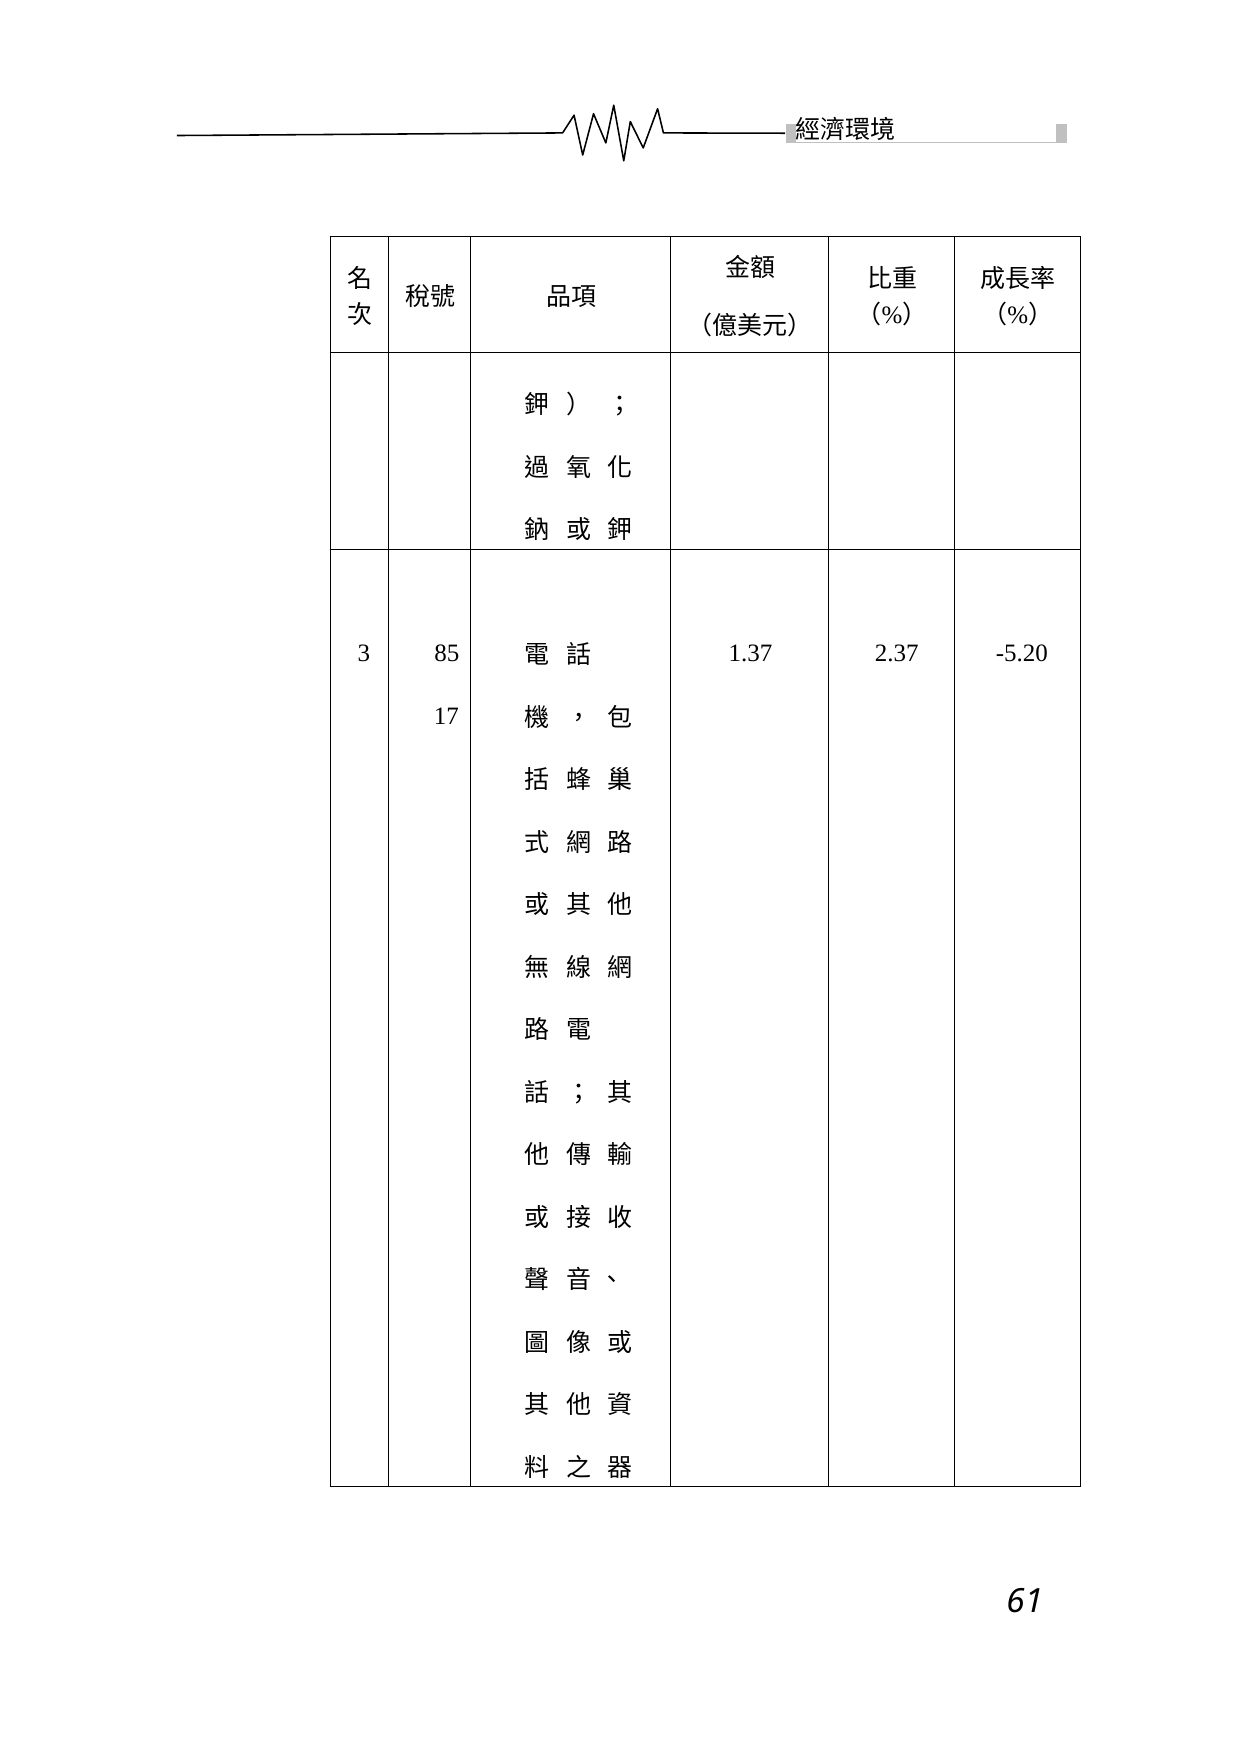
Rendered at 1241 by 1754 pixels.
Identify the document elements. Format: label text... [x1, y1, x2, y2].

table_header 比重（%） [829, 237, 954, 352]
table_cell 1.37 [671, 550, 828, 1486]
table_cell 2.37 [829, 550, 954, 1486]
table_header 稅號 [389, 237, 470, 352]
table_cell 8517 [389, 550, 470, 1486]
table_cell -5.20 [955, 550, 1080, 1486]
table_header 品項 [471, 237, 670, 352]
table_cell [829, 353, 954, 549]
table_cell [671, 353, 828, 549]
table_cell [389, 353, 470, 549]
table_cell [955, 353, 1080, 549]
table_cell [331, 353, 388, 549]
table_cell 電話機，包括蜂巢式網路或其他無線網路電話；其他傳輸或接收聲音、圖像或其他資料之器 [471, 550, 670, 1486]
table_header 成長率（%） [955, 237, 1080, 352]
table_cell 3 [331, 550, 388, 1486]
table_header 名次 [331, 237, 388, 352]
table_header 金額 （億美元） [671, 237, 828, 352]
table_cell 鉀）；過氧化鈉或鉀 [471, 353, 670, 549]
